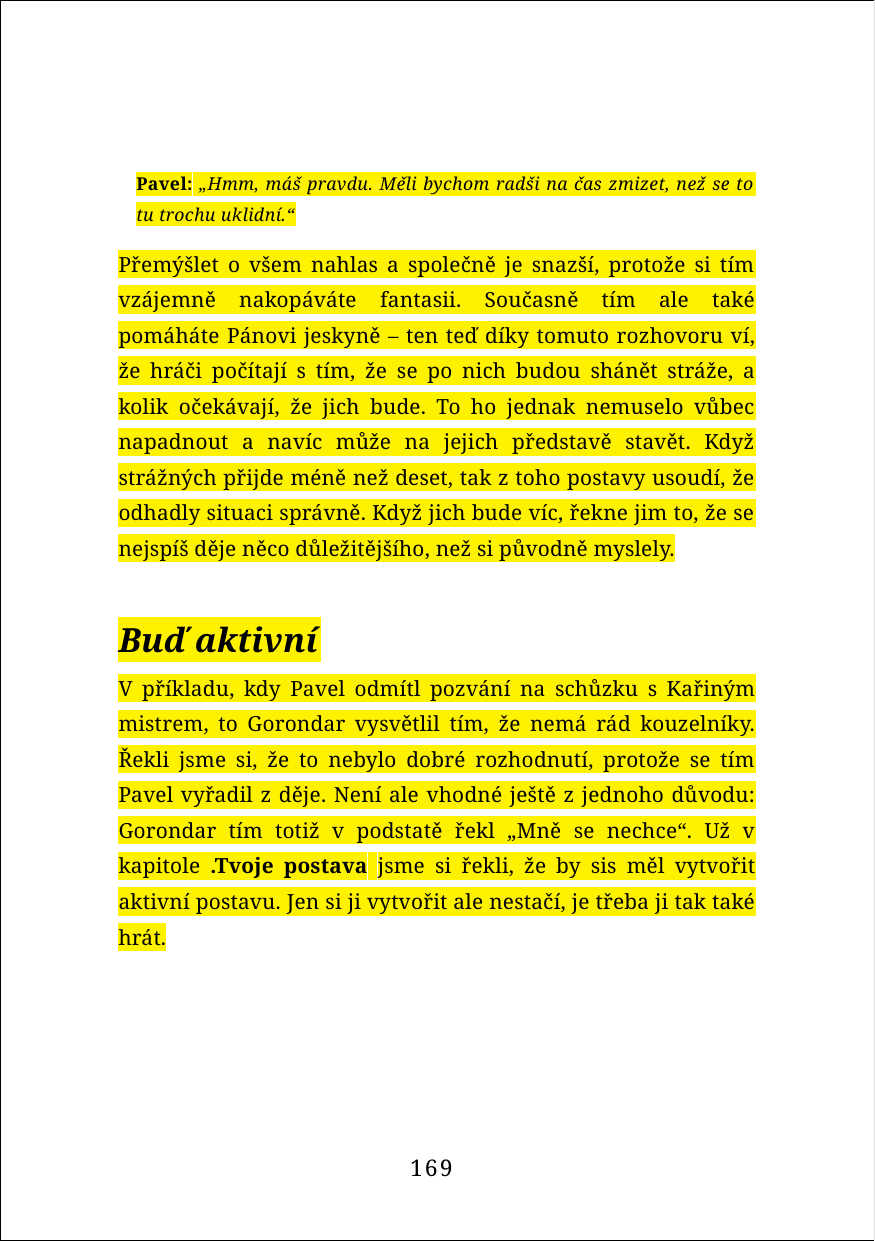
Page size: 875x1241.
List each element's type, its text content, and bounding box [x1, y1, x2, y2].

text Přemýšlet o všem nahlas a společně je snazší, protože si tím vzájemně nakopáváte fantasii. Současně tím ale také pomáháte Pánovi jeskyně – ten teď díky tomuto rozhovoru ví, že hráči počítají s tím, že se po nich budou shánět stráže, a kolik očekávají, že jich bude. To ho jednak nemuselo vůbec napadnout a navíc může na jejich představě stavět. Když strážných přijde méně než deset, tak z toho postavy usoudí, že odhadly situaci správně. Když jich bude víc, řekne jim to, že se nejspíš děje něco důležitějšího, než si původně myslely. [118, 250, 756, 562]
subtitle Buď aktivní [118, 617, 756, 662]
text V příkladu, kdy Pavel odmítl pozvání na schůzku s Kařiným mistrem, to Gorondar vysvětlil tím, že nemá rád kouzelníky. Řekli jsme si, že to nebylo dobré rozhodnutí, protože se tím Pavel vyřadil z děje. Není ale vhodné ještě z jednoho důvodu: Gorondar tím totiž v podstatě řekl „Mně se nechce“. Už v kapitole .Tvoje postava jsme si řekli, že by sis měl vytvořit aktivní postavu. Jen si ji vytvořit ale nestačí, je třeba ji tak také hrát. [118, 674, 756, 951]
text Pavel: „Hmm, máš pravdu. Měli bychom radši na čas zmizet, než se to tu trochu uklidní.“ [136, 172, 756, 226]
